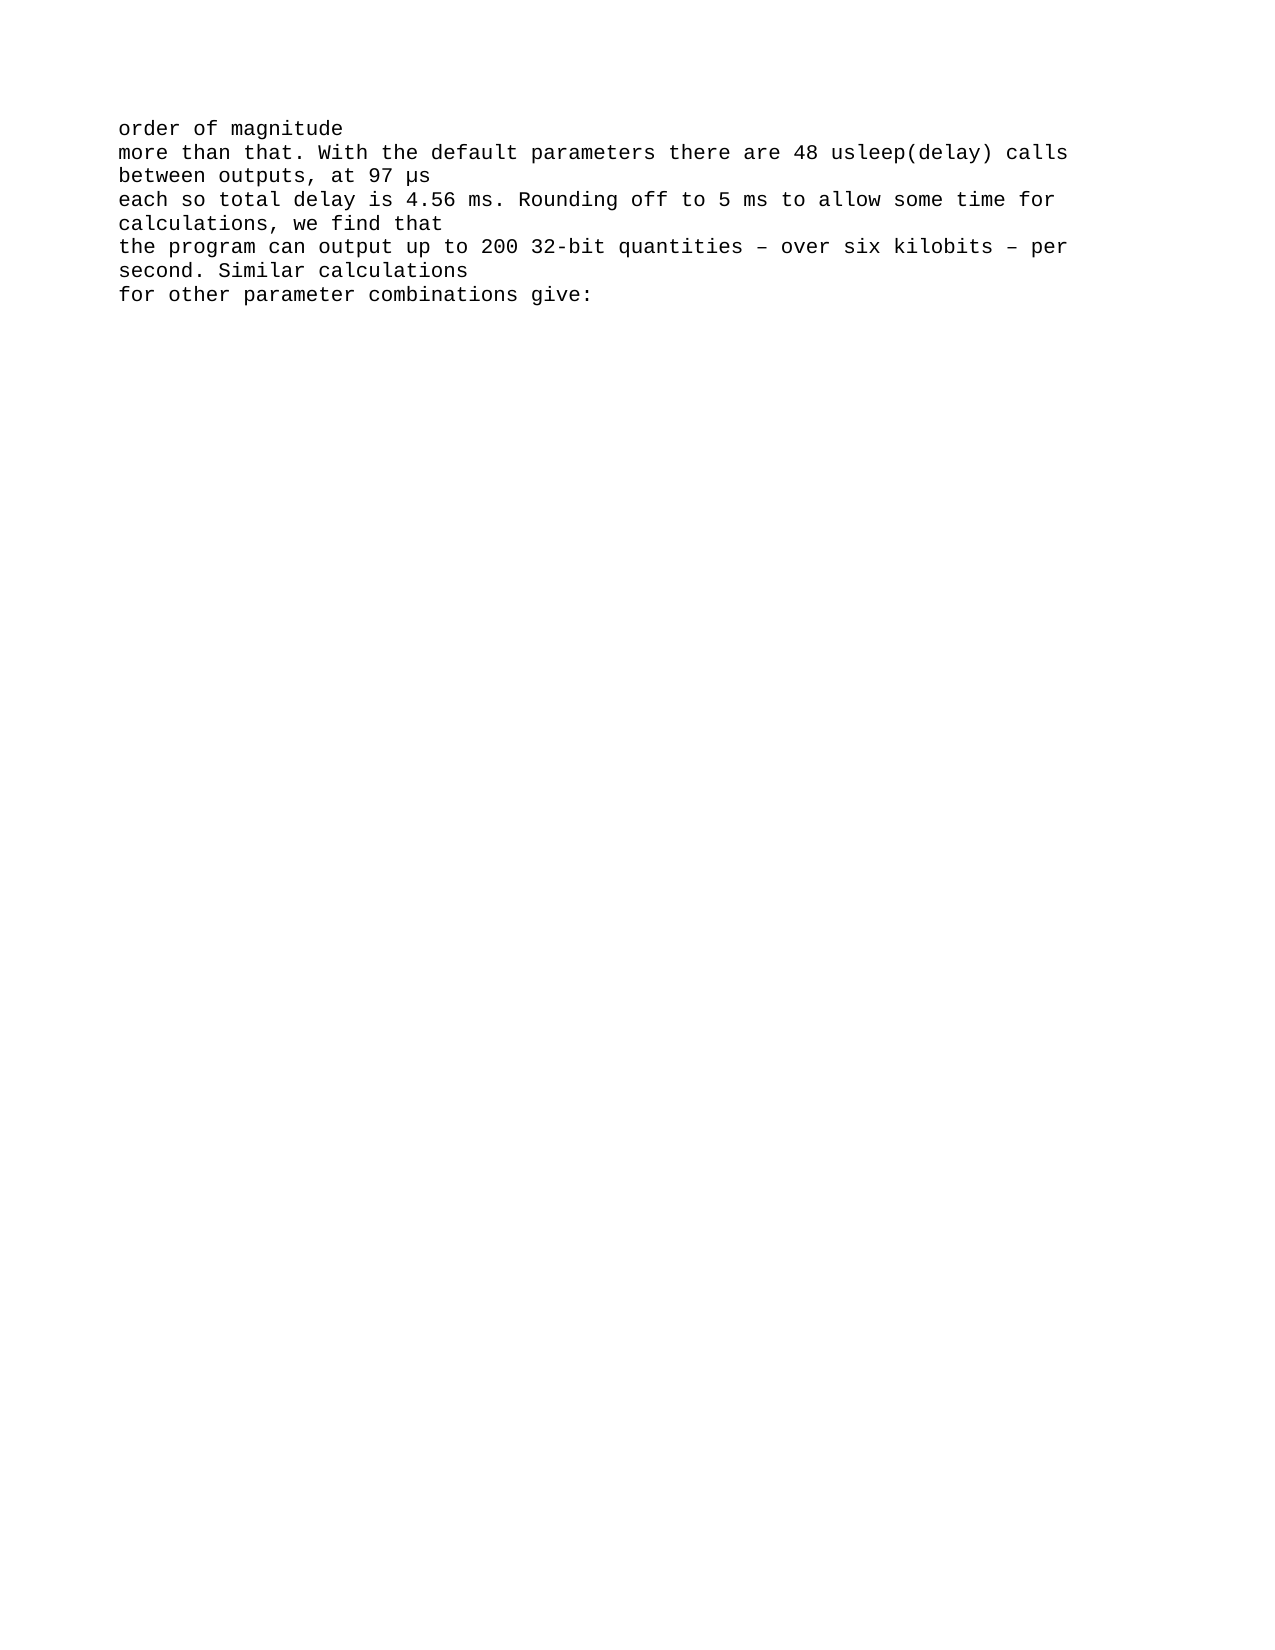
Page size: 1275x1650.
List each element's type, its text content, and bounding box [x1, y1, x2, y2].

text the program can output up to 200 32-bit quantities – over six kilobits – per second. Similar calculations [118, 236, 1157, 284]
text each so total delay is 4.56 ms. Rounding off to 5 ms to allow some time for calculations, we find that [118, 189, 1157, 236]
text order of magnitude [118, 118, 1157, 142]
text for other parameter combinations give: [118, 284, 1157, 307]
text more than that. With the default parameters there are 48 usleep(delay) calls between outputs, at 97 µs [118, 142, 1157, 189]
